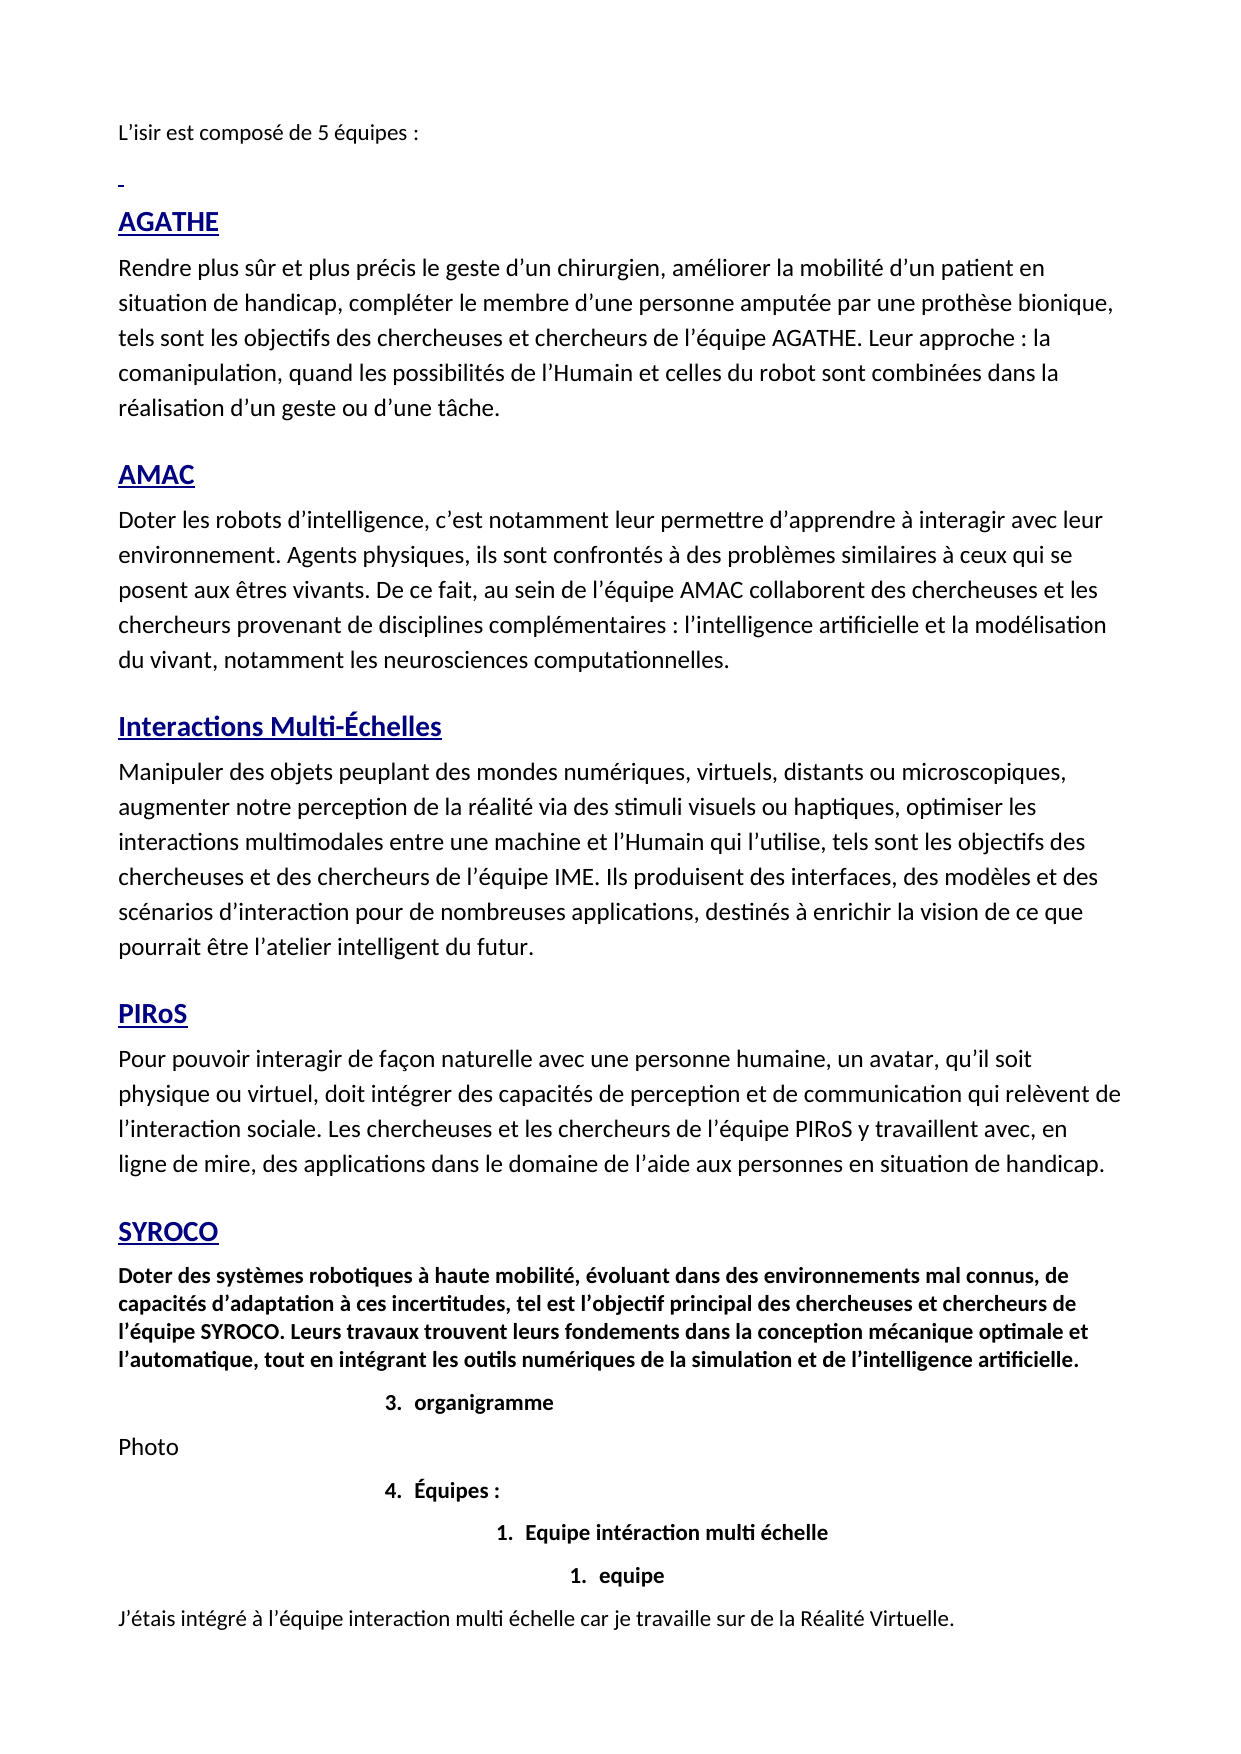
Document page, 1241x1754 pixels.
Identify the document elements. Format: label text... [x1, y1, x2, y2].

subtitle AGATHE [118, 203, 1122, 239]
subtitle PIRoS [118, 995, 1122, 1031]
text Rendre plus sûr et plus précis le geste d’un chirurgien, améliorer la mobilité d’un patient en situation de handicap, compléter le membre d’une personne amputée par une prothèse bionique, tels sont les objectifs des chercheuses et chercheurs de l’équipe AGATHE. Leur approche : la comanipulation, quand les possibilités de l’Humain et celles du robot sont combinées dans la réalisation d’un geste ou d’une tâche. [118, 252, 1122, 422]
subtitle Interactions Multi-Échelles [118, 708, 1122, 744]
list Equipe intéraction multi échelle [496, 1518, 1122, 1547]
text Doter des systèmes robotiques à haute mobilité, évoluant dans des environnements mal connus, de capacités d’adaptation à ces incertitudes, tel est l’objectif principal des chercheuses et chercheurs de l’équipe SYROCO. Leurs travaux trouvent leurs fondements dans la conception mécanique optimale et l’automatique, tout en intégrant les outils numériques de la simulation et de l’intelligence artificielle. [118, 1261, 1122, 1373]
text Doter les robots d’intelligence, c’est notamment leur permettre d’apprendre à interagir avec leur environnement. Agents physiques, ils sont confrontés à des problèmes similaires à ceux qui se posent aux êtres vivants. De ce fait, au sein de l’équipe AMAC collaborent des chercheuses et les chercheurs provenant de disciplines complémentaires : l’intelligence artificielle et la modélisation du vivant, notamment les neurosciences computationnelles. [118, 504, 1122, 674]
subtitle SYROCO [118, 1213, 1122, 1248]
list organigramme [384, 1388, 1122, 1416]
list equipe [569, 1561, 1122, 1589]
text J’étais intégré à l’équipe interaction multi échelle car je travaille sur de la Réalité Virtuelle. [118, 1604, 1122, 1632]
text Photo [118, 1431, 1122, 1461]
text Pour pouvoir interagir de façon naturelle avec une personne humaine, un avatar, qu’il soit physique ou virtuel, doit intégrer des capacités de perception et de communication qui relèvent de l’interaction sociale. Les chercheuses et les chercheurs de l’équipe PIRoS y travaillent avec, en ligne de mire, des applications dans le domaine de l’aide aux personnes en situation de handicap. [118, 1043, 1122, 1179]
text L’isir est composé de 5 équipes : [118, 118, 1122, 146]
text Manipuler des objets peuplant des mondes numériques, virtuels, distants ou microscopiques, augmenter notre perception de la réalité via des stimuli visuels ou haptiques, optimiser les interactions multimodales entre une machine et l’Humain qui l’utilise, tels sont les objectifs des chercheuses et des chercheurs de l’équipe IME. Ils produisent des interfaces, des modèles et des scénarios d’interaction pour de nombreuses applications, destinés à enrichir la vision de ce que pourrait être l’atelier intelligent du futur. [118, 756, 1122, 962]
list Équipes : [384, 1476, 1122, 1504]
subtitle AMAC [118, 456, 1122, 491]
